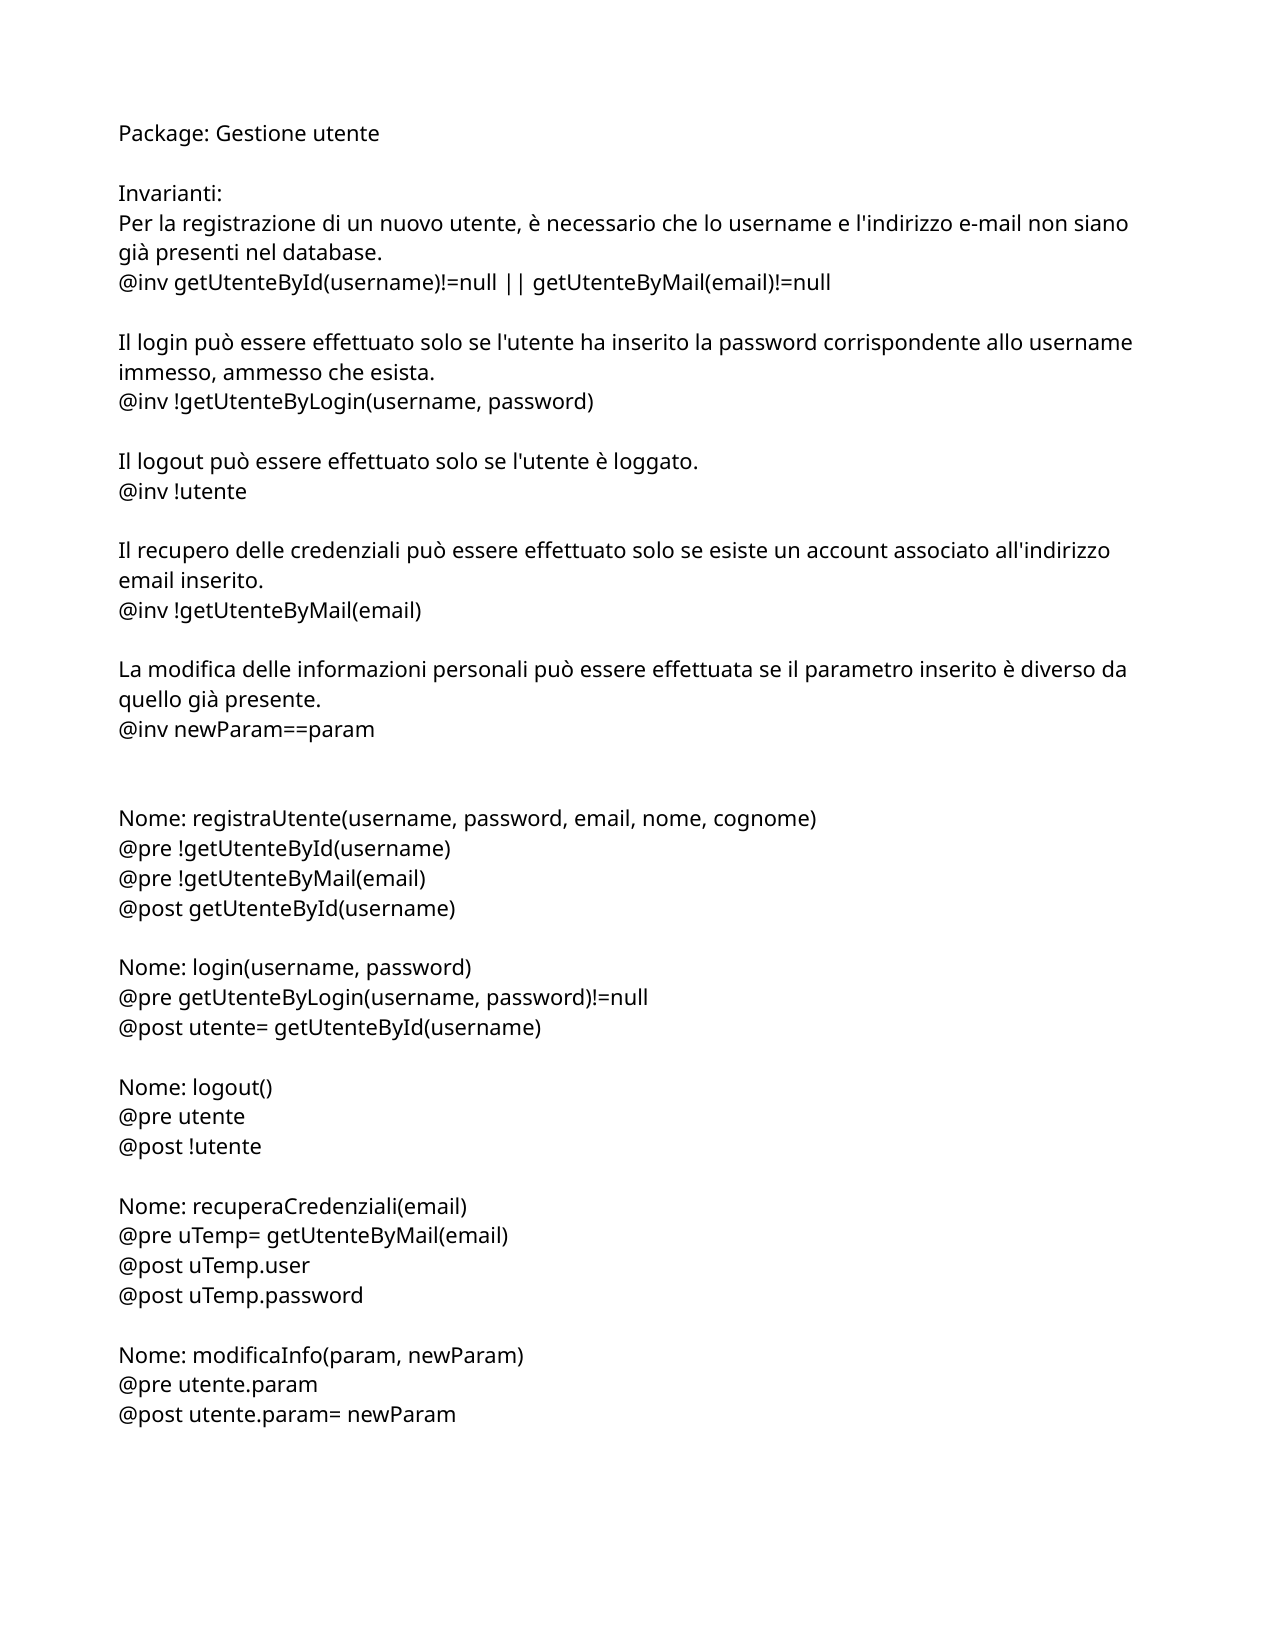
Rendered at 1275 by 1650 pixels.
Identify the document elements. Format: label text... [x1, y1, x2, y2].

text Il recupero delle credenziali può essere effettuato solo se esiste un account associato all'indirizzo email inserito. [118, 535, 1157, 595]
text Package: Gestione utente [118, 118, 1157, 148]
text La modifica delle informazioni personali può essere effettuata se il parametro inserito è diverso da quello già presente. [118, 654, 1157, 714]
text @post utente= getUtenteById(username) [118, 1012, 1157, 1042]
text @post getUtenteById(username) [118, 893, 1157, 922]
text @pre getUtenteByLogin(username, password)!=null [118, 982, 1157, 1012]
text Nome: logout() [118, 1071, 1157, 1101]
text Nome: recuperaCredenziali(email) [118, 1191, 1157, 1220]
text @post utente.param= newParam [118, 1399, 1157, 1429]
text @post uTemp.user [118, 1250, 1157, 1280]
text Il logout può essere effettuato solo se l'utente è loggato. [118, 446, 1157, 476]
text @pre utente.param [118, 1369, 1157, 1399]
text @post uTemp.password [118, 1280, 1157, 1310]
text @inv !utente [118, 476, 1157, 505]
text @pre utente [118, 1101, 1157, 1131]
text @inv getUtenteById(username)!=null || getUtenteByMail(email)!=null [118, 267, 1157, 297]
text @inv newParam==param [118, 714, 1157, 744]
text @pre !getUtenteById(username) [118, 833, 1157, 863]
text Nome: registraUtente(username, password, email, nome, cognome) [118, 803, 1157, 833]
text Nome: modificaInfo(param, newParam) [118, 1339, 1157, 1369]
text Invarianti: [118, 178, 1157, 207]
text Il login può essere effettuato solo se l'utente ha inserito la password corrispondente allo username immesso, ammesso che esista. [118, 327, 1157, 386]
text Per la registrazione di un nuovo utente, è necessario che lo username e l'indirizzo e-mail non siano già presenti nel database. [118, 207, 1157, 267]
text @inv !getUtenteByLogin(username, password) [118, 386, 1157, 416]
text @pre !getUtenteByMail(email) [118, 863, 1157, 893]
text @pre uTemp= getUtenteByMail(email) [118, 1220, 1157, 1250]
text @post !utente [118, 1131, 1157, 1161]
text @inv !getUtenteByMail(email) [118, 595, 1157, 624]
text Nome: login(username, password) [118, 952, 1157, 982]
